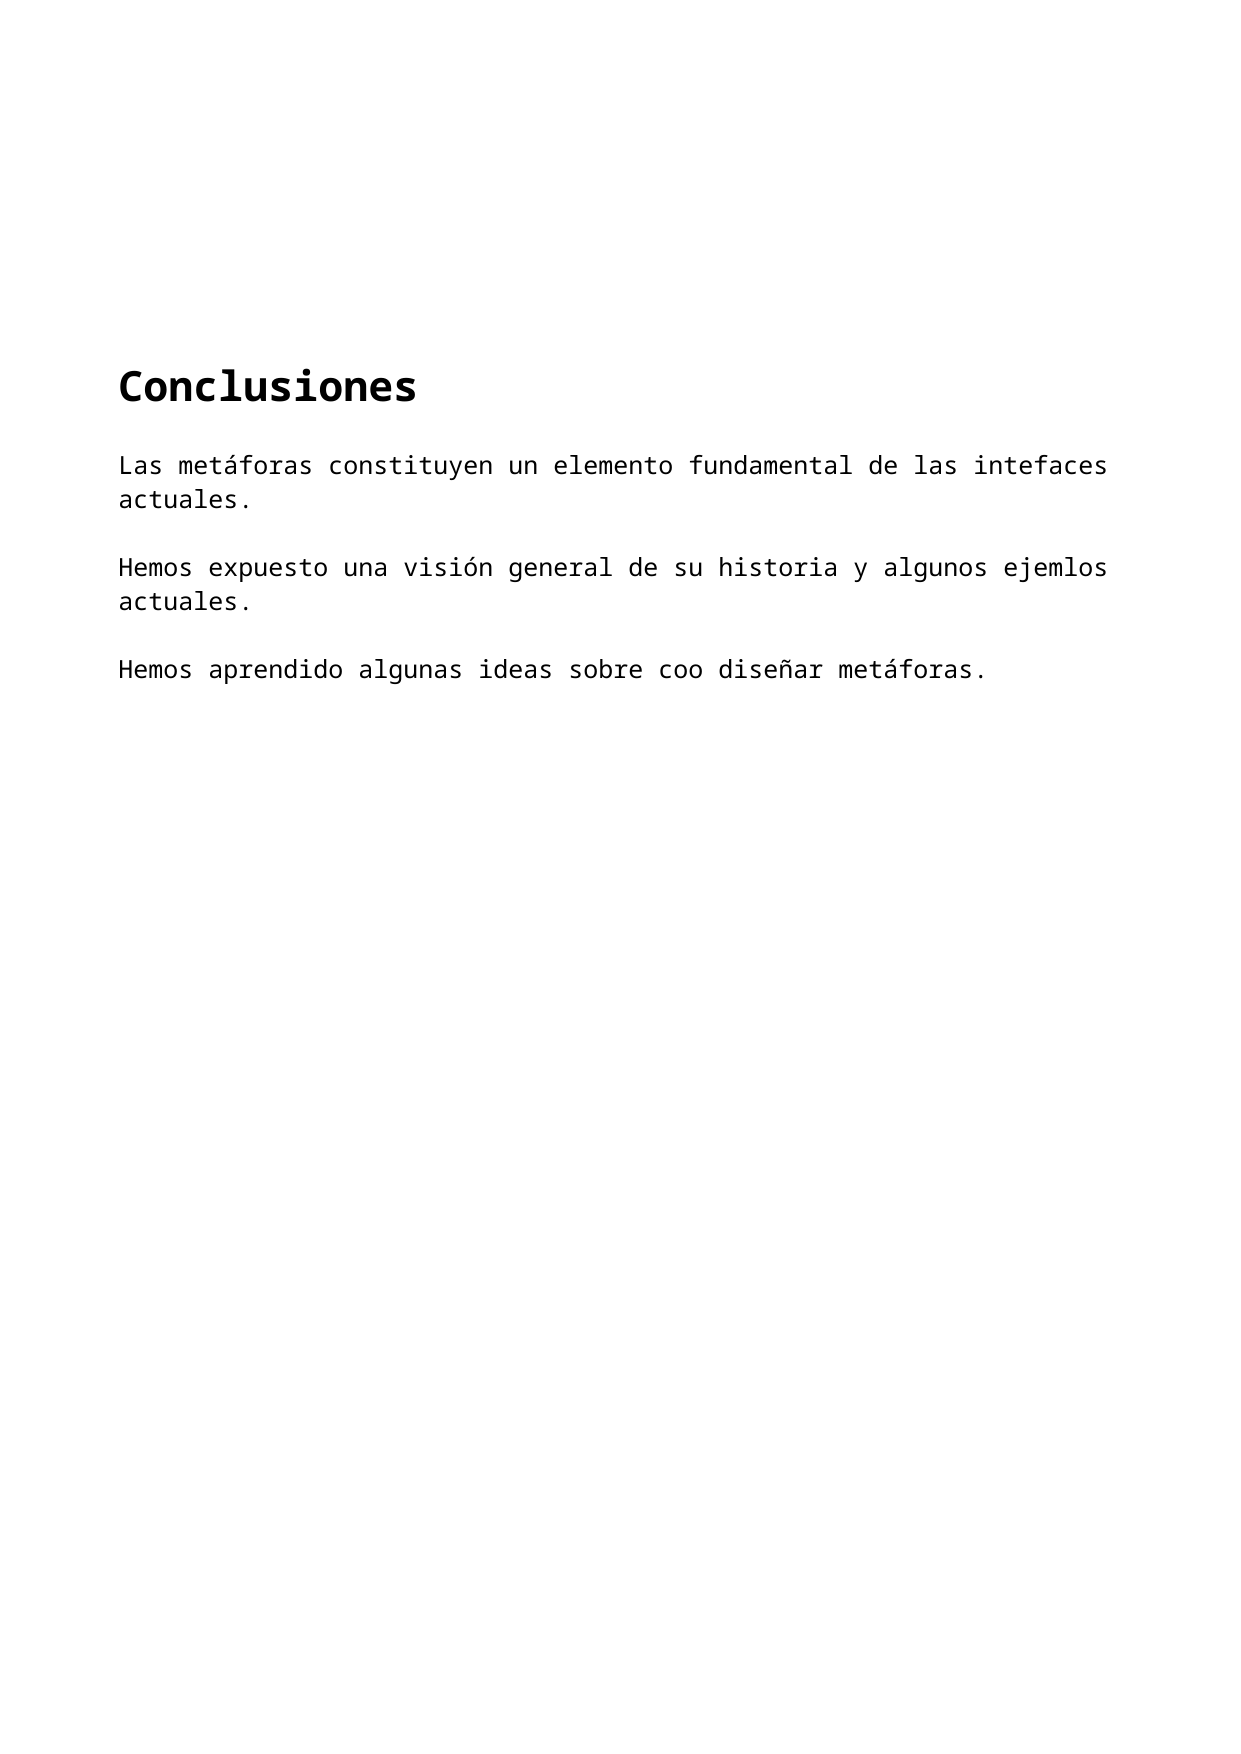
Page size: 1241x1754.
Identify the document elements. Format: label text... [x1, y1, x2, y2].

text Hemos aprendido algunas ideas sobre coo diseñar metáforas. [118, 652, 1122, 686]
text Hemos expuesto una visión general de su historia y algunos ejemlos actuales. [118, 549, 1122, 618]
text Conclusiones [118, 357, 1122, 413]
text Las metáforas constituyen un elemento fundamental de las intefaces actuales. [118, 447, 1122, 516]
